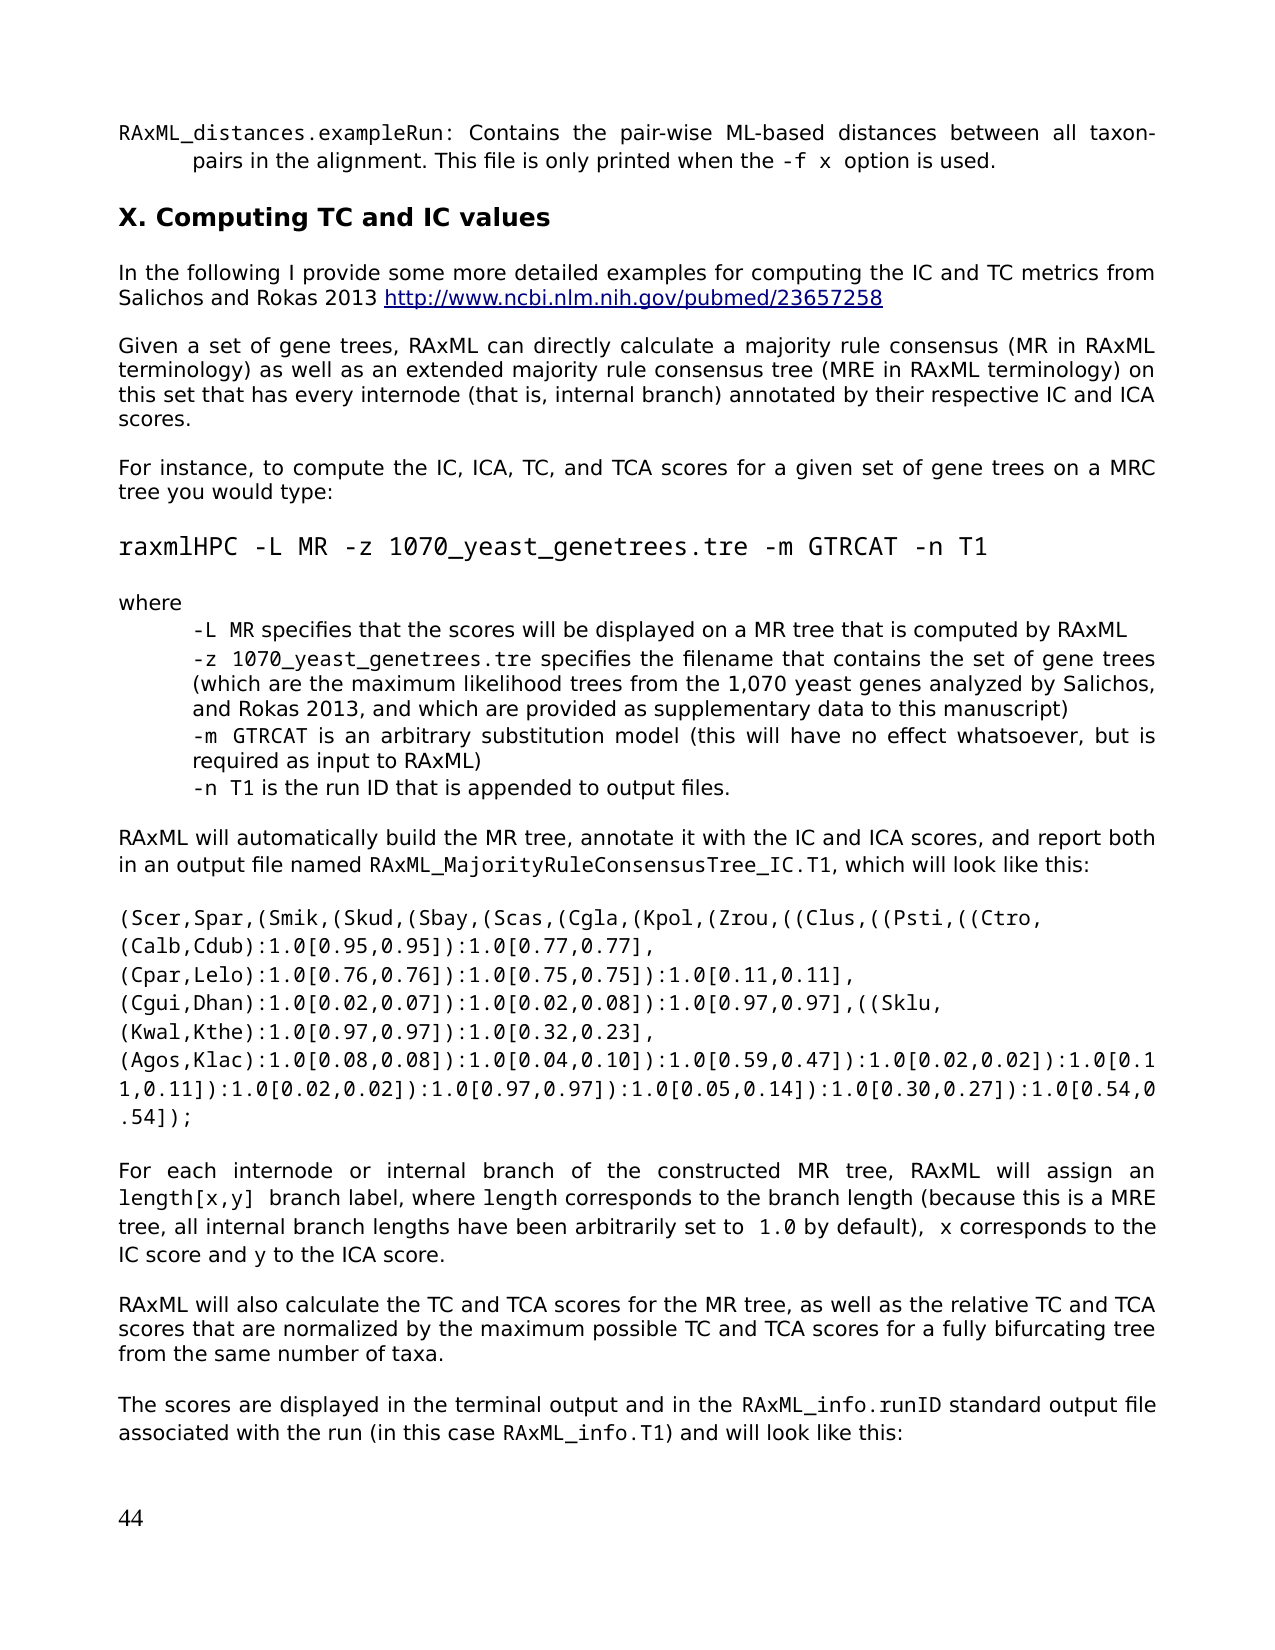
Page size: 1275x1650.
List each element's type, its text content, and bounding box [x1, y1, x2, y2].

text The scores are displayed in the terminal output and in the RAxML_info.runID standard output file associated with the run (in this case RAxML_info.T1) and will look like this: [118, 1390, 1157, 1447]
text For each internode or internal branch of the constructed MR tree, RAxML will assign an length[x,y] branch label, where length corresponds to the branch length (because this is a MRE tree, all internal branch lengths have been arbitrarily set to 1.0 by default), x corresponds to the IC score and y to the ICA score. [118, 1159, 1157, 1269]
text For instance, to compute the IC, ICA, TC, and TCA scores for a given set of gene trees on a MRC tree you would type: [118, 456, 1157, 504]
text RAxML_distances.exampleRun: Contains the pair-wise ML-based distances between all taxon- pairs in the alignment. This file is only printed when the -f x option is used. [118, 118, 1157, 175]
text raxmlHPC -L MR -z 1070_yeast_genetrees.tre -m GTRCAT -n T1 [118, 528, 1157, 562]
text -n T1 is the run ID that is appended to output files. [192, 773, 1157, 802]
text In the following I provide some more detailed examples for computing the IC and TC metrics from Salichos and Rokas 2013 http://www.ncbi.nlm.nih.gov/pubmed/23657258 [118, 261, 1157, 310]
text -m GTRCAT is an arbitrary substitution model (this will have no effect whatsoever, but is required as input to RAxML) [192, 721, 1157, 773]
text (Scer,Spar,(Smik,(Skud,(Sbay,(Scas,(Cgla,(Kpol,(Zrou,((Clus,((Psti,((Ctro,(Calb,Cdub):1.0[0.95,0.95]):1.0[0.77,0.77],(Cpar,Lelo):1.0[0.76,0.76]):1.0[0.75,0.75]):1.0[0.11,0.11],(Cgui,Dhan):1.0[0.02,0.07]):1.0[0.02,0.08]):1.0[0.97,0.97],((Sklu,(Kwal,Kthe):1.0[0.97,0.97]):1.0[0.32,0.23],(Agos,Klac):1.0[0.08,0.08]):1.0[0.04,0.10]):1.0[0.59,0.47]):1.0[0.02,0.02]):1.0[0.11,0.11]):1.0[0.02,0.02]):1.0[0.97,0.97]):1.0[0.05,0.14]):1.0[0.30,0.27]):1.0[0.54,0.54]); [118, 903, 1157, 1131]
text Given a set of gene trees, RAxML can directly calculate a majority rule consensus (MR in RAxML terminology) as well as an extended majority rule consensus tree (MRE in RAxML terminology) on this set that has every internode (that is, internal branch) annotated by their respective IC and ICA scores. [118, 334, 1157, 431]
text -L MR specifies that the scores will be displayed on a MR tree that is computed by RAxML [192, 615, 1157, 644]
text X. Computing TC and IC values [118, 203, 1157, 233]
text RAxML will also calculate the TC and TCA scores for the MR tree, as well as the relative TC and TCA scores that are normalized by the maximum possible TC and TCA scores for a fully bifurcating tree from the same number of taxa. [118, 1293, 1157, 1366]
text where [118, 591, 1157, 615]
text RAxML will automatically build the MR tree, annotate it with the IC and ICA scores, and report both in an output file named RAxML_MajorityRuleConsensusTree_IC.T1, which will look like this: [118, 826, 1157, 879]
text -z 1070_yeast_genetrees.tre specifies the filename that contains the set of gene trees (which are the maximum likelihood trees from the 1,070 yeast genes analyzed by Salichos, and Rokas 2013, and which are provided as supplementary data to this manuscript) [192, 644, 1157, 721]
